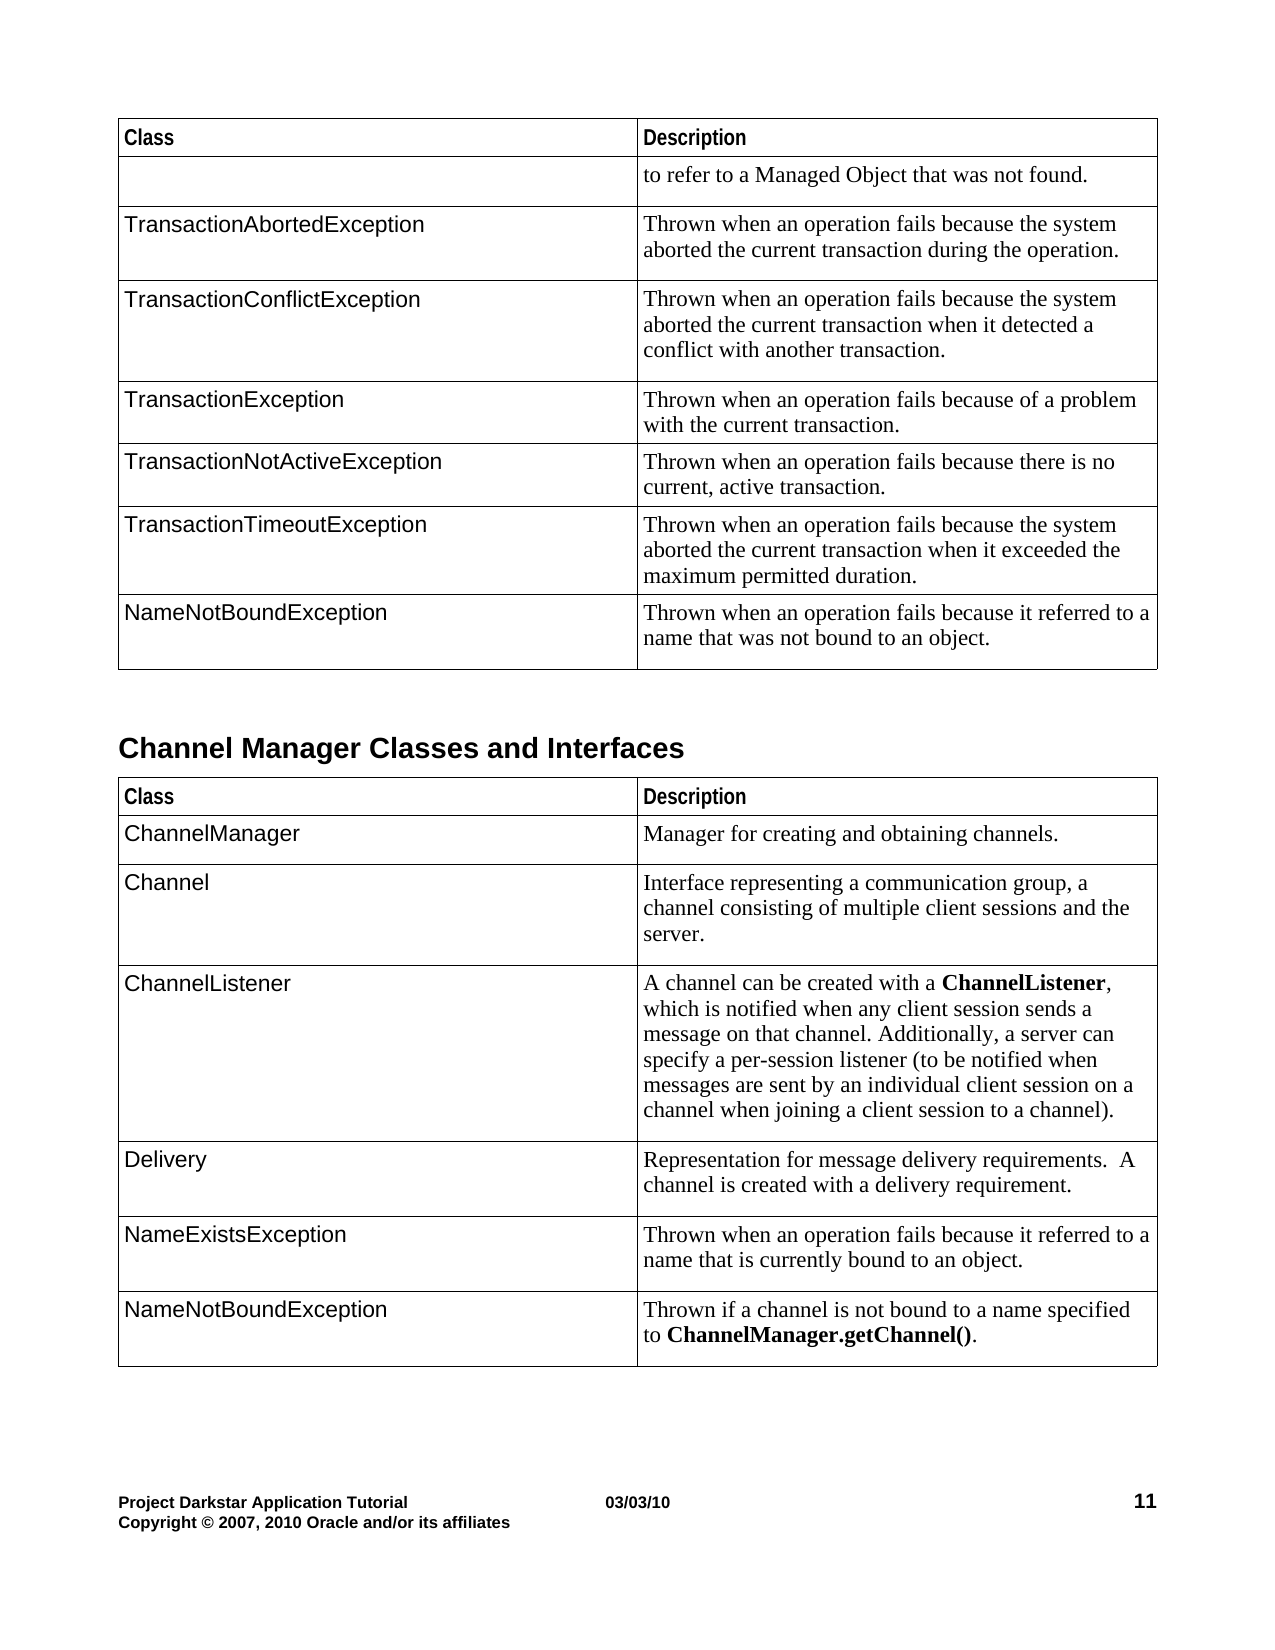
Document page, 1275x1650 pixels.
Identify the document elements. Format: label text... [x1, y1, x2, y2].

table_cell Representation for message delivery requirements. A channel is created with a delivery requirement. [638, 1142, 1157, 1216]
table_cell TransactionAbortedException [119, 207, 637, 280]
table_cell Delivery [119, 1142, 637, 1216]
table_cell Thrown when an operation fails because the system aborted the current transaction when it exceeded the maximum permitted duration. [638, 507, 1157, 594]
table_cell Manager for creating and obtaining channels. [638, 816, 1157, 864]
table_cell Thrown when an operation fails because it referred to a name that is currently bound to an object. [638, 1217, 1157, 1291]
table_header Class [119, 119, 637, 156]
table_header Description [638, 778, 1157, 815]
table_cell ChannelManager [119, 816, 637, 864]
table_cell Thrown when an operation fails because the system aborted the current transaction when it detected a conflict with another transaction. [638, 281, 1157, 381]
table_cell Thrown when an operation fails because of a problem with the current transaction. [638, 382, 1157, 443]
table_cell Thrown if a channel is not bound to a name specified to ChannelManager.getChannel(). [638, 1292, 1157, 1366]
table_cell to refer to a Managed Object that was not found. [638, 157, 1157, 206]
table_cell NameNotBoundException [119, 595, 637, 669]
table_cell TransactionNotActiveException [119, 444, 637, 506]
table_cell Interface representing a communication group, a channel consisting of multiple client sessions and the server. [638, 865, 1157, 964]
table_header Class [119, 778, 637, 815]
table_cell TransactionException [119, 382, 637, 443]
table_cell Channel [119, 865, 637, 964]
table_cell NameExistsException [119, 1217, 637, 1291]
table_cell NameNotBoundException [119, 1292, 637, 1366]
table_cell Thrown when an operation fails because there is no current, active transaction. [638, 444, 1157, 506]
table_header Description [638, 119, 1157, 156]
table_cell [119, 157, 637, 206]
table_cell ChannelListener [119, 966, 637, 1141]
table_cell Thrown when an operation fails because the system aborted the current transaction during the operation. [638, 207, 1157, 280]
table_cell A channel can be created with a ChannelListener, which is notified when any client session sends a message on that channel. Additionally, a server can specify a per-session listener (to be notified when messages are sent by an individual client session on a channel when joining a client session to a channel). [638, 966, 1157, 1141]
table_cell TransactionConflictException [119, 281, 637, 381]
subtitle Channel Manager Classes and Interfaces [118, 732, 1157, 764]
table_cell Thrown when an operation fails because it referred to a name that was not bound to an object. [638, 595, 1157, 669]
table_cell TransactionTimeoutException [119, 507, 637, 594]
